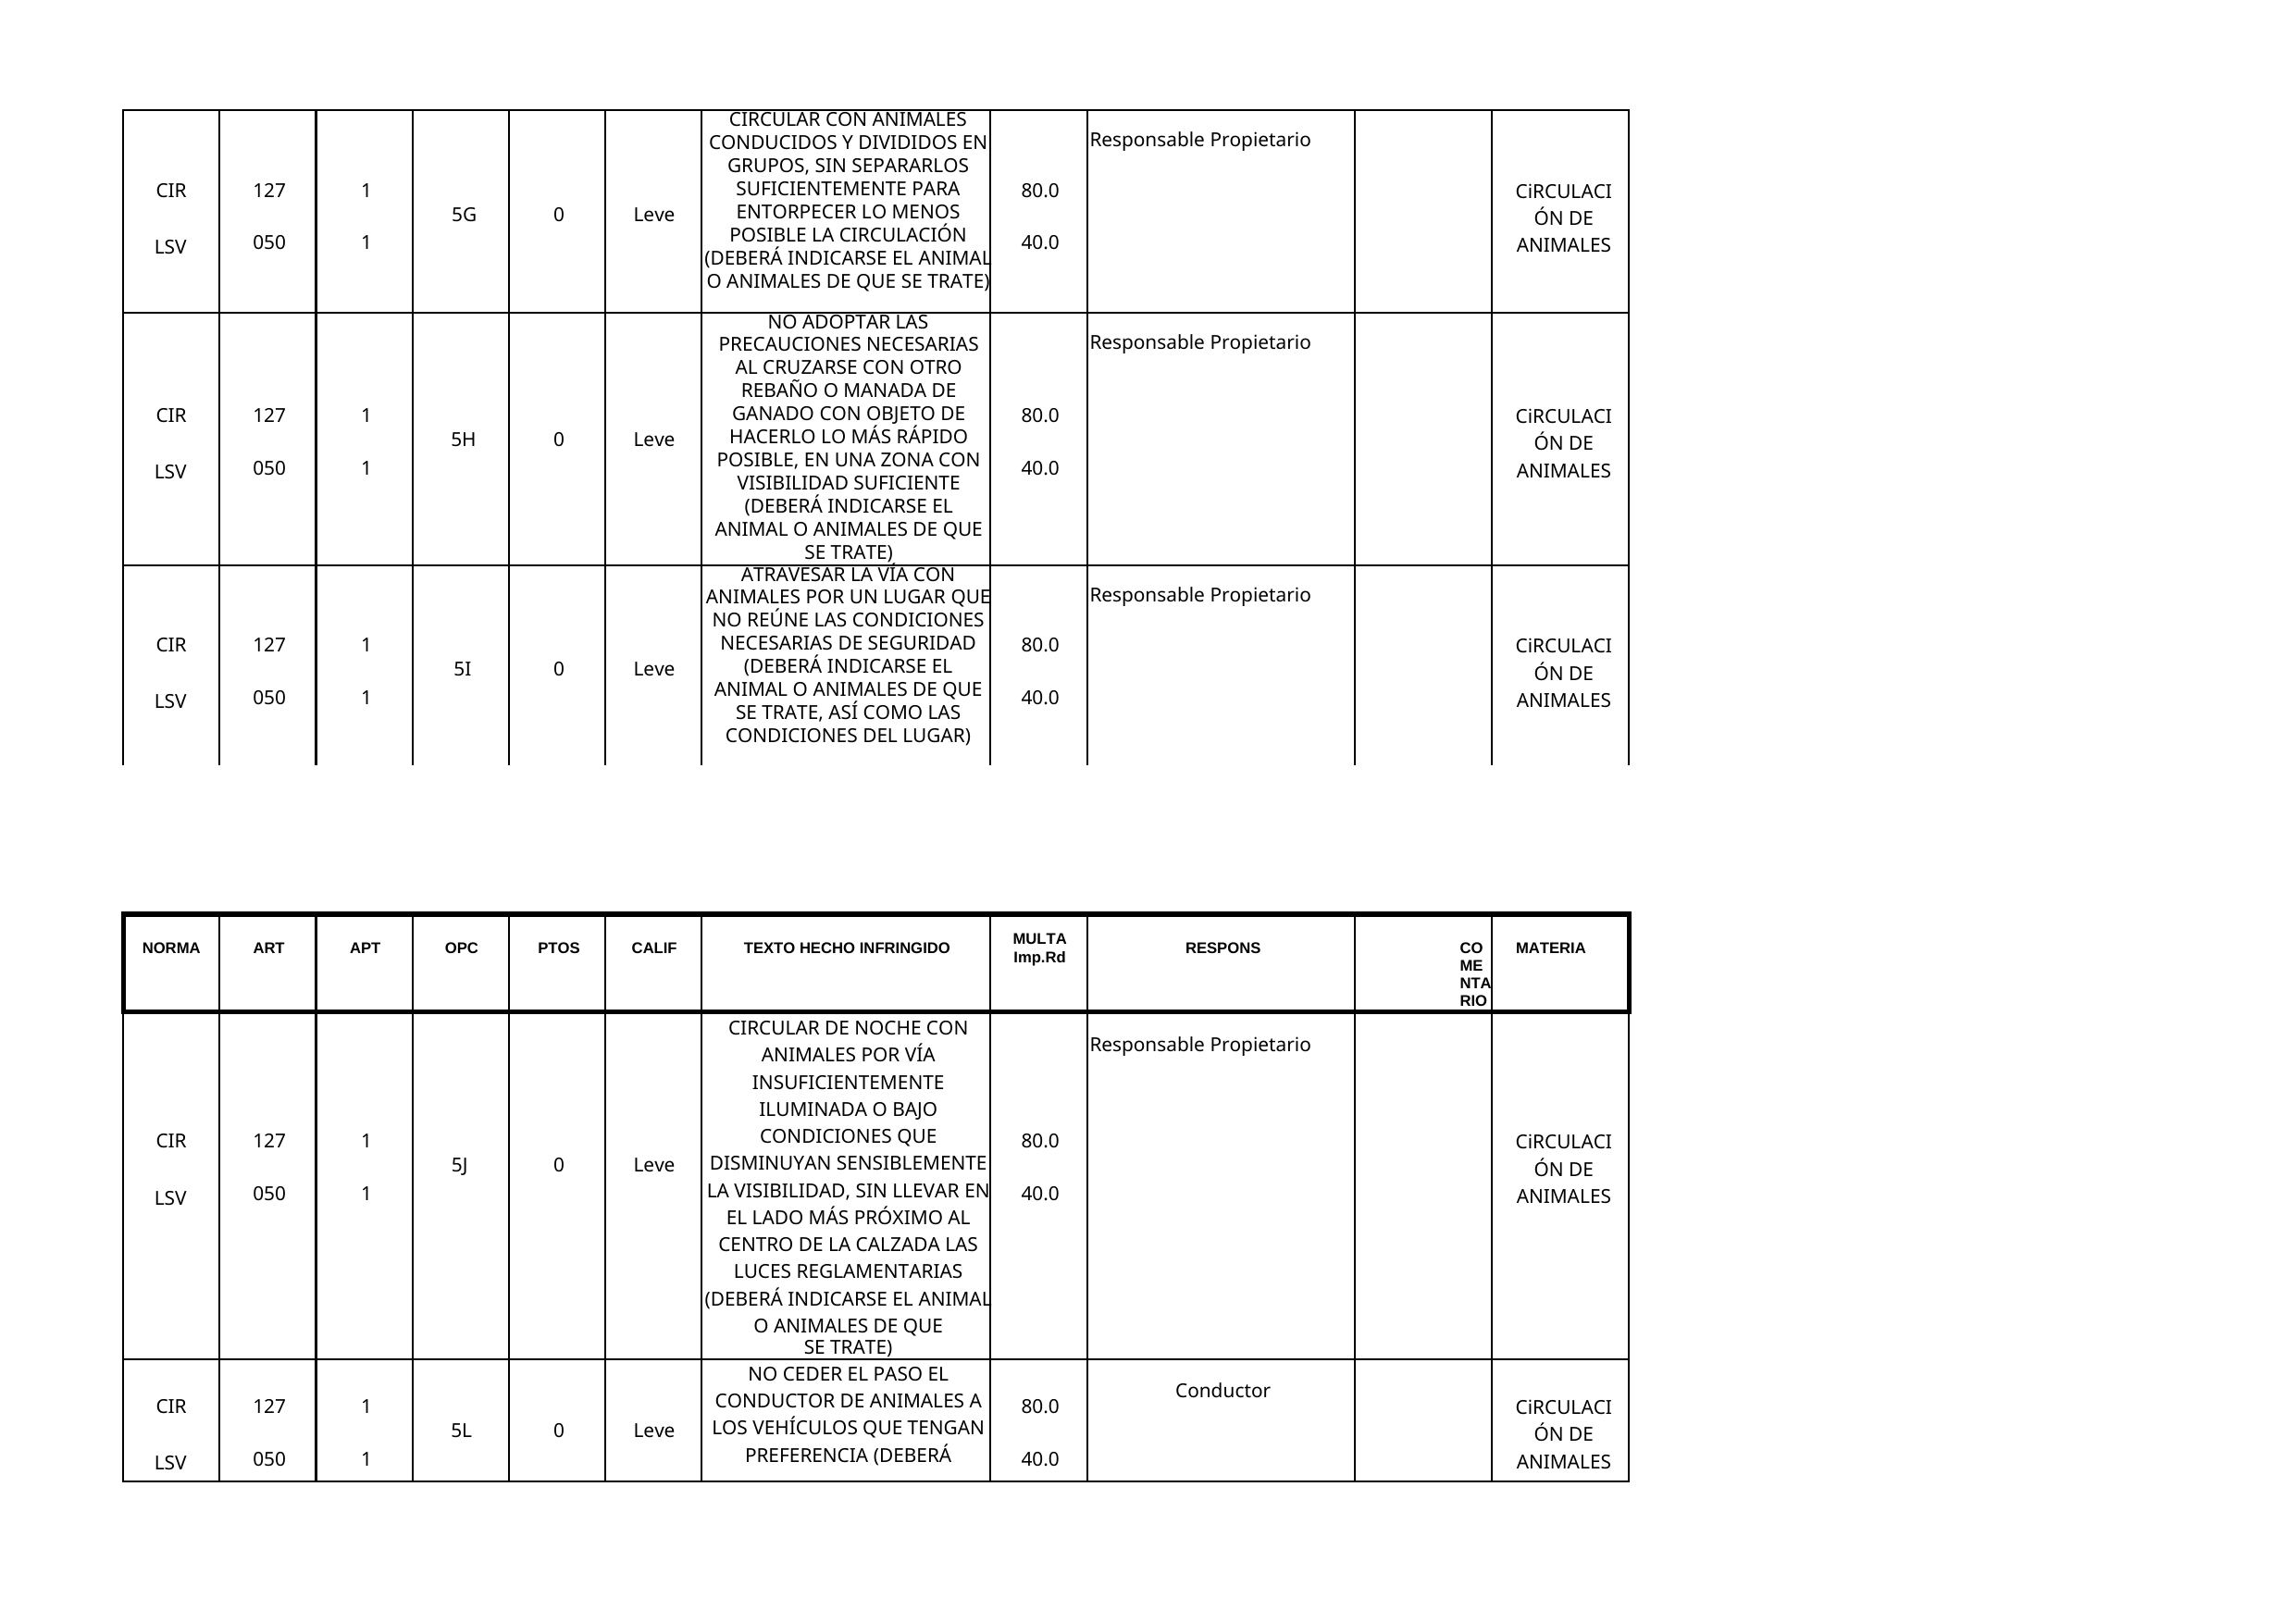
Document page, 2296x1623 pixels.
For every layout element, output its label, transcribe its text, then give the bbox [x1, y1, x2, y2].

table_cell CIR LSV [124, 111, 218, 312]
table_cell 80.0 40.0 [991, 1360, 1086, 1481]
table_cell Responsable Propietario [1088, 566, 1354, 765]
table_cell 5H [414, 314, 508, 564]
table_header RESPONS [1088, 917, 1354, 1010]
table_cell CIR LSV [124, 1360, 218, 1481]
table_header MULTA Imp.Rd [991, 917, 1086, 1010]
table_cell CiRCULACI ÓN DE ANIMALES [1493, 314, 1628, 564]
table_cell [1356, 314, 1491, 564]
table_cell 127 050 [220, 566, 315, 765]
table_cell CIR LSV [124, 314, 218, 564]
table_cell 127 050 [220, 314, 315, 564]
table_cell Leve [606, 111, 701, 312]
table_cell 127 050 [220, 1014, 315, 1358]
table_cell 1 1 [317, 1360, 412, 1481]
table_cell CiRCULACI ÓN DE ANIMALES [1493, 1014, 1628, 1358]
table_cell ATRAVESAR LA VÍA CON ANIMALES POR UN LUGAR QUE NO REÚNE LAS CONDICIONES NECESARIAS DE SEGURIDAD (DEBERÁ INDICARSE EL ANIMAL O ANIMALES DE QUE SE TRATE, ASÍ COMO LAS CONDICIONES DEL LUGAR) [702, 566, 989, 765]
table_cell 1 1 [317, 111, 412, 312]
table_cell [1356, 566, 1491, 765]
table_header TEXTO HECHO INFRINGIDO [702, 917, 989, 1010]
table_cell 0 [510, 314, 604, 564]
table_cell 5L [414, 1360, 508, 1481]
table_cell Conductor [1088, 1360, 1354, 1481]
table_cell [1356, 111, 1491, 312]
table_cell CIR LSV [124, 566, 218, 765]
table_cell 80.0 40.0 [991, 314, 1086, 564]
table_cell CiRCULACI ÓN DE ANIMALES [1493, 1360, 1628, 1481]
table_cell CiRCULACI ÓN DE ANIMALES [1493, 566, 1628, 765]
table_cell Leve [606, 1014, 701, 1358]
table_cell 1 1 [317, 1014, 412, 1358]
table_cell CiRCULACI ÓN DE ANIMALES [1493, 111, 1628, 312]
table_header COMENTARIO [1356, 917, 1491, 1010]
table_cell Leve [606, 314, 701, 564]
table_cell 1 1 [317, 566, 412, 765]
table_cell 80.0 40.0 [991, 566, 1086, 765]
table_cell 0 [510, 1360, 604, 1481]
table_header ART [220, 917, 315, 1010]
table_cell CIRCULAR CON ANIMALES CONDUCIDOS Y DIVIDIDOS EN GRUPOS, SIN SEPARARLOS SUFICIENTEMENTE PARA ENTORPECER LO MENOS POSIBLE LA CIRCULACIÓN (DEBERÁ INDICARSE EL ANIMAL O ANIMALES DE QUE SE TRATE) [702, 111, 989, 312]
table_header APT [317, 917, 412, 1010]
table_cell 5J [414, 1014, 508, 1358]
table_cell NO ADOPTAR LAS PRECAUCIONES NECESARIAS AL CRUZARSE CON OTRO REBAÑO O MANADA DE GANADO CON OBJETO DE HACERLO LO MÁS RÁPIDO POSIBLE, EN UNA ZONA CON VISIBILIDAD SUFICIENTE (DEBERÁ INDICARSE EL ANIMAL O ANIMALES DE QUE SE TRATE) [702, 314, 989, 564]
table_cell 80.0 40.0 [991, 111, 1086, 312]
table_cell NO CEDER EL PASO EL CONDUCTOR DE ANIMALES A LOS VEHÍCULOS QUE TENGAN PREFERENCIA (DEBERÁ [702, 1360, 989, 1481]
table_cell [1356, 1014, 1491, 1358]
table_header NORMA [126, 917, 218, 1010]
table_header OPC [414, 917, 508, 1010]
table_header PTOS [510, 917, 604, 1010]
table_cell Leve [606, 566, 701, 765]
table_cell Leve [606, 1360, 701, 1481]
table_cell [1356, 1360, 1491, 1481]
table_cell 0 [510, 111, 604, 312]
table_cell 80.0 40.0 [991, 1014, 1086, 1358]
table_cell 1 1 [317, 314, 412, 564]
table_header CALIF [606, 917, 701, 1010]
table_cell Responsable Propietario [1088, 111, 1354, 312]
table_header MATERIA [1493, 917, 1627, 1010]
table_cell CIRCULAR DE NOCHE CON ANIMALES POR VÍA INSUFICIENTEMENTE ILUMINADA O BAJO CONDICIONES QUE DISMINUYAN SENSIBLEMENTE LA VISIBILIDAD, SIN LLEVAR EN EL LADO MÁS PRÓXIMO AL CENTRO DE LA CALZADA LAS LUCES REGLAMENTARIAS (DEBERÁ INDICARSE EL ANIMAL O ANIMALES DE QUE SE TRATE) [702, 1014, 989, 1358]
table_cell 127 050 [220, 111, 315, 312]
table_cell Responsable Propietario [1088, 1014, 1354, 1358]
table_cell CIR LSV [124, 1014, 218, 1358]
table_cell 5G [414, 111, 508, 312]
table_cell 0 [510, 566, 604, 765]
table_cell 5I [414, 566, 508, 765]
table_cell 0 [510, 1014, 604, 1358]
table_cell Responsable Propietario [1088, 314, 1354, 564]
table_cell 127 050 [220, 1360, 315, 1481]
